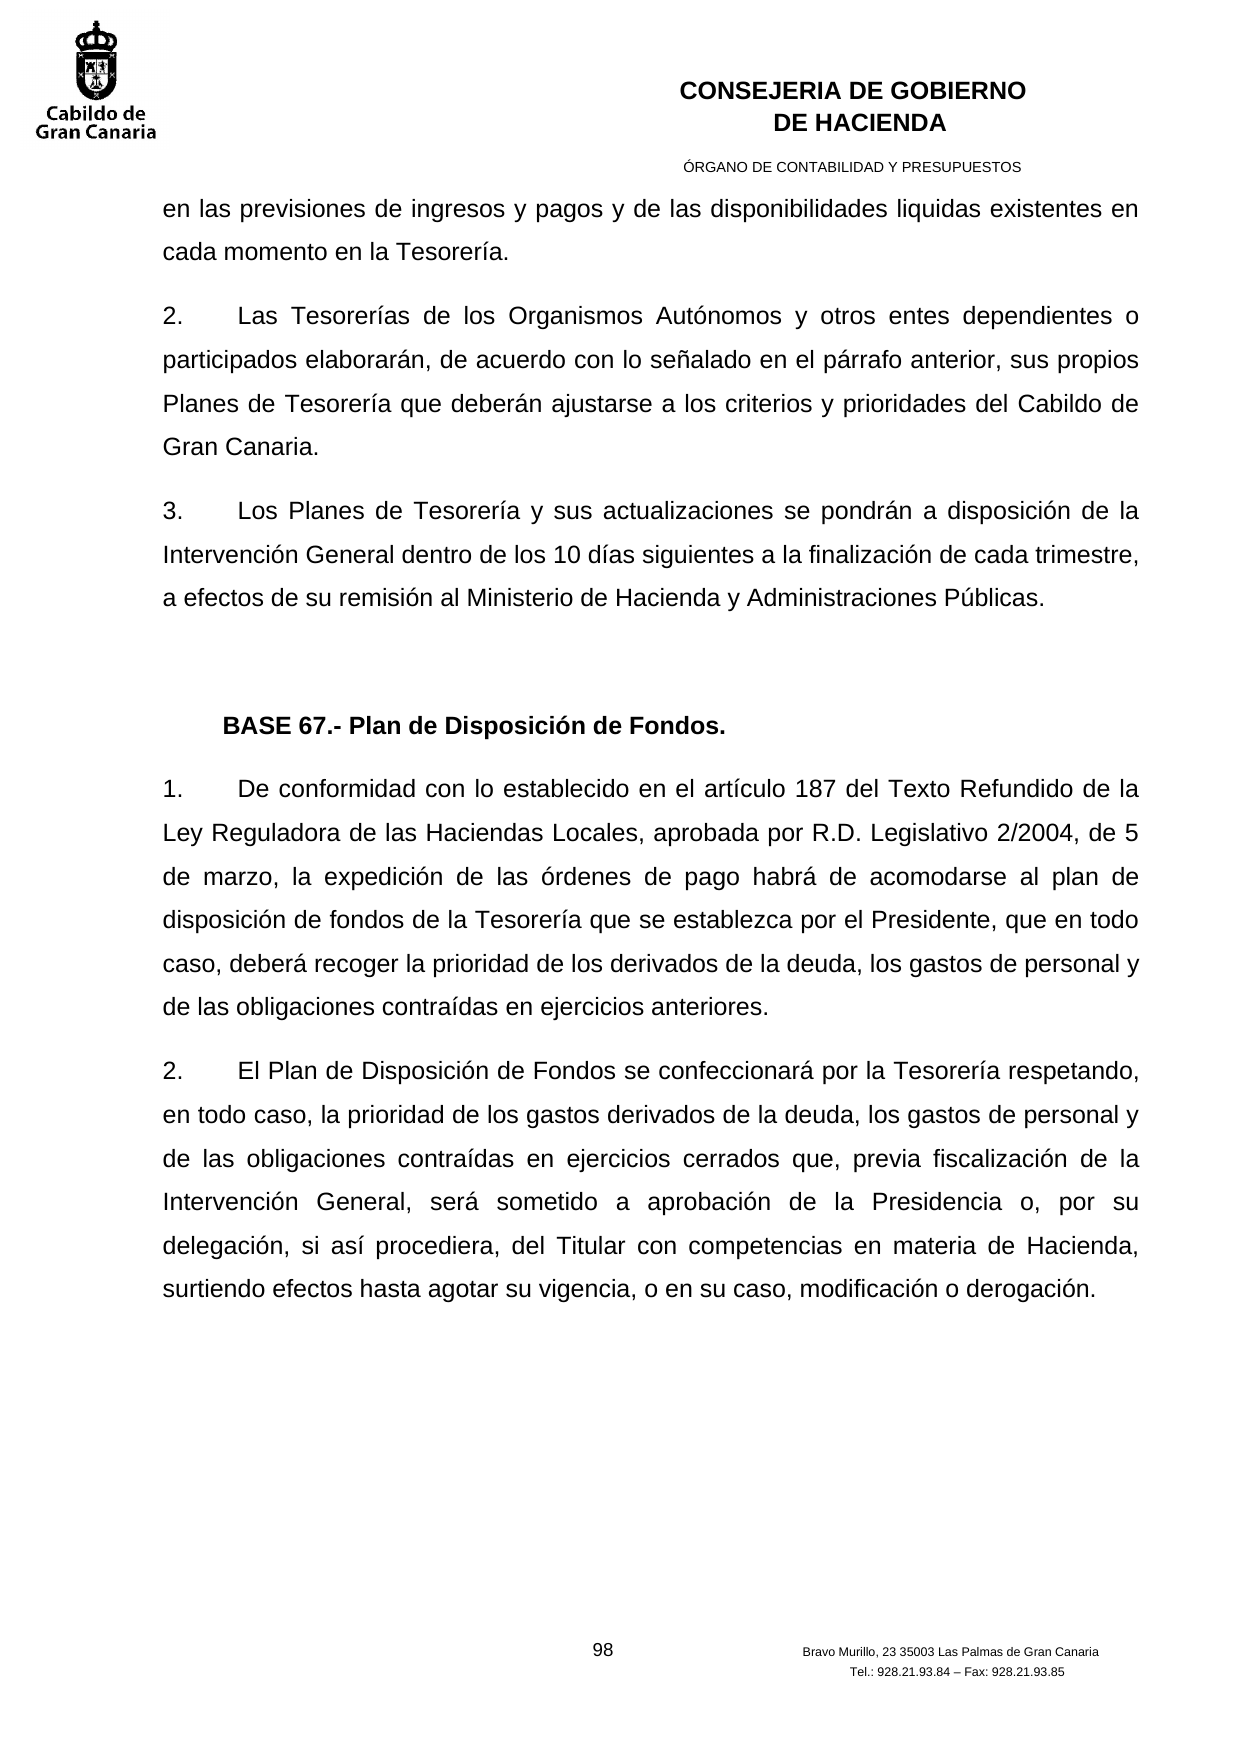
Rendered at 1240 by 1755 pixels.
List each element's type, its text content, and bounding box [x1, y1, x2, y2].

subtitle BASE 67.- Plan de Disposición de Fondos. [222, 711, 1141, 739]
list De conformidad con lo establecido en el artículo 187 del Texto Refundido de la Ley Reguladora de las Haciendas Locales, aprobada por R.D. Legislativo 2/2004, de 5 de marzo, la expedición de las órdenes de pago habrá de acomodarse al plan de disposición de fondos de la Tesorería que se establezca por el Presidente, que en todo caso, deberá recoger la prioridad de los derivados de la deuda, los gastos de personal y de las obligaciones contraídas en ejercicios anteriores. [162, 774, 1141, 1021]
list en las previsiones de ingresos y pagos y de las disponibilidades liquidas existentes en cada momento en la Tesorería. [162, 194, 1141, 266]
list El Plan de Disposición de Fondos se confeccionará por la Tesorería respetando, en todo caso, la prioridad de los gastos derivados de la deuda, los gastos de personal y de las obligaciones contraídas en ejercicios cerrados que, previa fiscalización de la Intervención General, será sometido a aprobación de la Presidencia o, por su delegación, si así procediera, del Titular con competencias en materia de Hacienda, surtiendo efectos hasta agotar su vigencia, o en su caso, modificación o derogación. [162, 1056, 1141, 1303]
list Las Tesorerías de los Organismos Autónomos y otros entes dependientes o participados elaborarán, de acuerdo con lo señalado en el párrafo anterior, sus propios Planes de Tesorería que deberán ajustarse a los criterios y prioridades del Cabildo de Gran Canaria. [162, 301, 1141, 461]
list Los Planes de Tesorería y sus actualizaciones se pondrán a disposición de la Intervención General dentro de los 10 días siguientes a la finalización de cada trimestre, a efectos de su remisión al Ministerio de Hacienda y Administraciones Públicas. [162, 496, 1141, 612]
